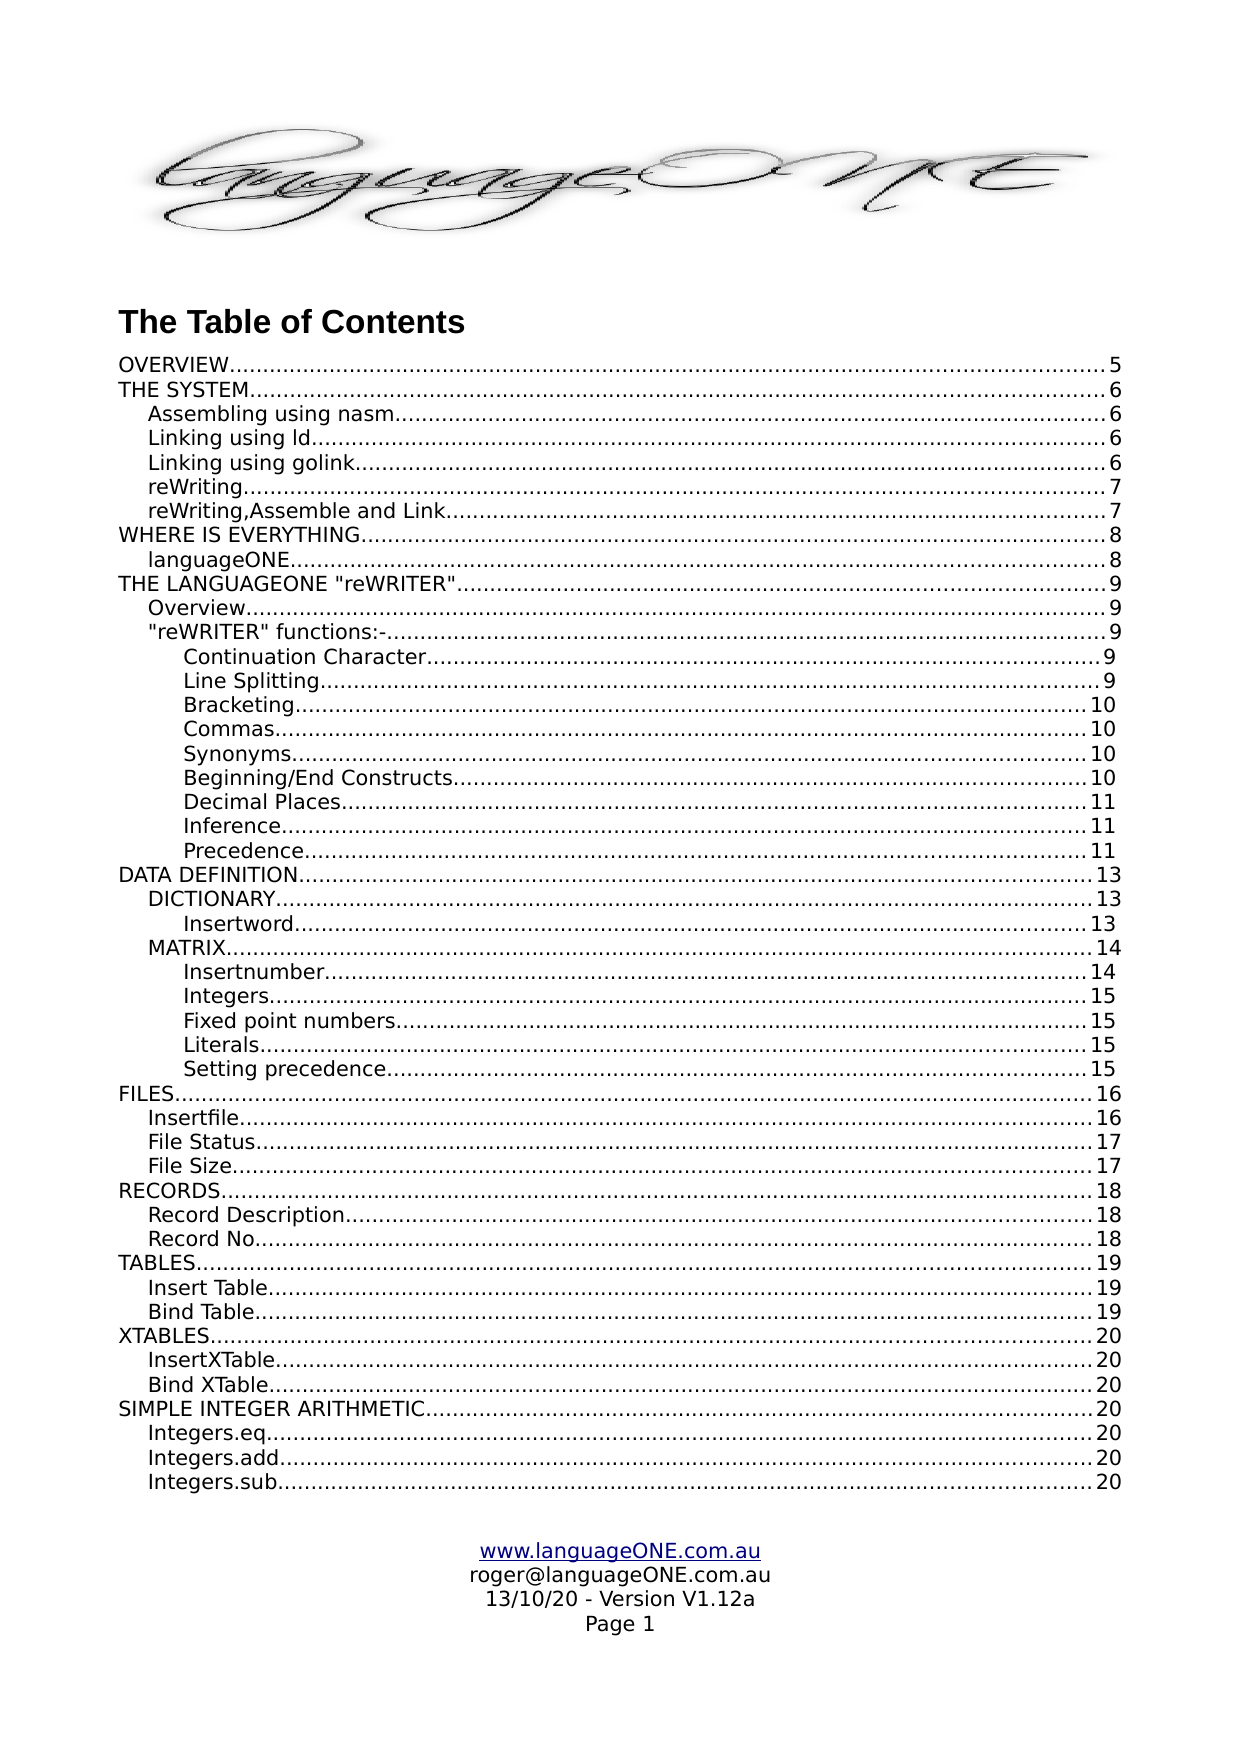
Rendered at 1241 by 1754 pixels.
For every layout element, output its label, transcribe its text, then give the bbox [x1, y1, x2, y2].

text DATA DEFINITION 13 [118, 863, 1122, 887]
text Decimal Places 11 [177, 790, 1116, 814]
text Commas 10 [177, 717, 1116, 742]
text Insertword 13 [177, 912, 1116, 936]
subtitle The Table of Contents [118, 302, 1122, 341]
text Inference 11 [177, 814, 1116, 839]
text Beginning/End Constructs 10 [177, 766, 1116, 790]
text THE LANGUAGEONE "reWRITER" 9 [118, 572, 1122, 596]
text Record No 18 [148, 1227, 1122, 1251]
text TABLES 19 [118, 1251, 1122, 1276]
text reWriting,Assemble and Link 7 [148, 499, 1122, 523]
text Integers 15 [177, 984, 1116, 1009]
text XTABLES 20 [118, 1324, 1122, 1348]
text reWriting 7 [148, 475, 1122, 499]
text DICTIONARY 13 [148, 887, 1122, 912]
text Integers.add 20 [148, 1446, 1122, 1470]
text languageONE 8 [148, 548, 1122, 572]
text File Status 17 [148, 1130, 1122, 1154]
text Line Splitting 9 [177, 669, 1116, 693]
text RECORDS 18 [118, 1179, 1122, 1203]
text Insert Table 19 [148, 1276, 1122, 1300]
text "reWRITER" functions:- 9 [148, 620, 1122, 645]
text FILES 16 [118, 1082, 1122, 1106]
text WHERE IS EVERYTHING 8 [118, 523, 1122, 548]
text Bind Table 19 [148, 1300, 1122, 1324]
text OVERVIEW 5 [118, 353, 1122, 378]
text Fixed point numbers 15 [177, 1009, 1116, 1033]
text Integers.sub 20 [148, 1470, 1122, 1494]
text SIMPLE INTEGER ARITHMETIC 20 [118, 1397, 1122, 1421]
text Bracketing 10 [177, 693, 1116, 717]
text Insertfile 16 [148, 1106, 1122, 1130]
text Setting precedence 15 [177, 1057, 1116, 1082]
text Continuation Character 9 [177, 645, 1116, 669]
text Record Description 18 [148, 1203, 1122, 1227]
text InsertXTable 20 [148, 1348, 1122, 1373]
text Literals 15 [177, 1033, 1116, 1057]
text MATRIX 14 [148, 936, 1122, 960]
text Linking using ld 6 [148, 426, 1122, 451]
text Precedence 11 [177, 839, 1116, 863]
text Integers.eq 20 [148, 1421, 1122, 1446]
text Assembling using nasm 6 [148, 402, 1122, 426]
text Linking using golink 6 [148, 451, 1122, 475]
picture [125, 120, 1118, 239]
text THE SYSTEM 6 [118, 378, 1122, 402]
text File Size 17 [148, 1154, 1122, 1179]
text Bind XTable 20 [148, 1373, 1122, 1397]
text Overview 9 [148, 596, 1122, 620]
text Synonyms 10 [177, 742, 1116, 766]
text Insertnumber 14 [177, 960, 1116, 984]
